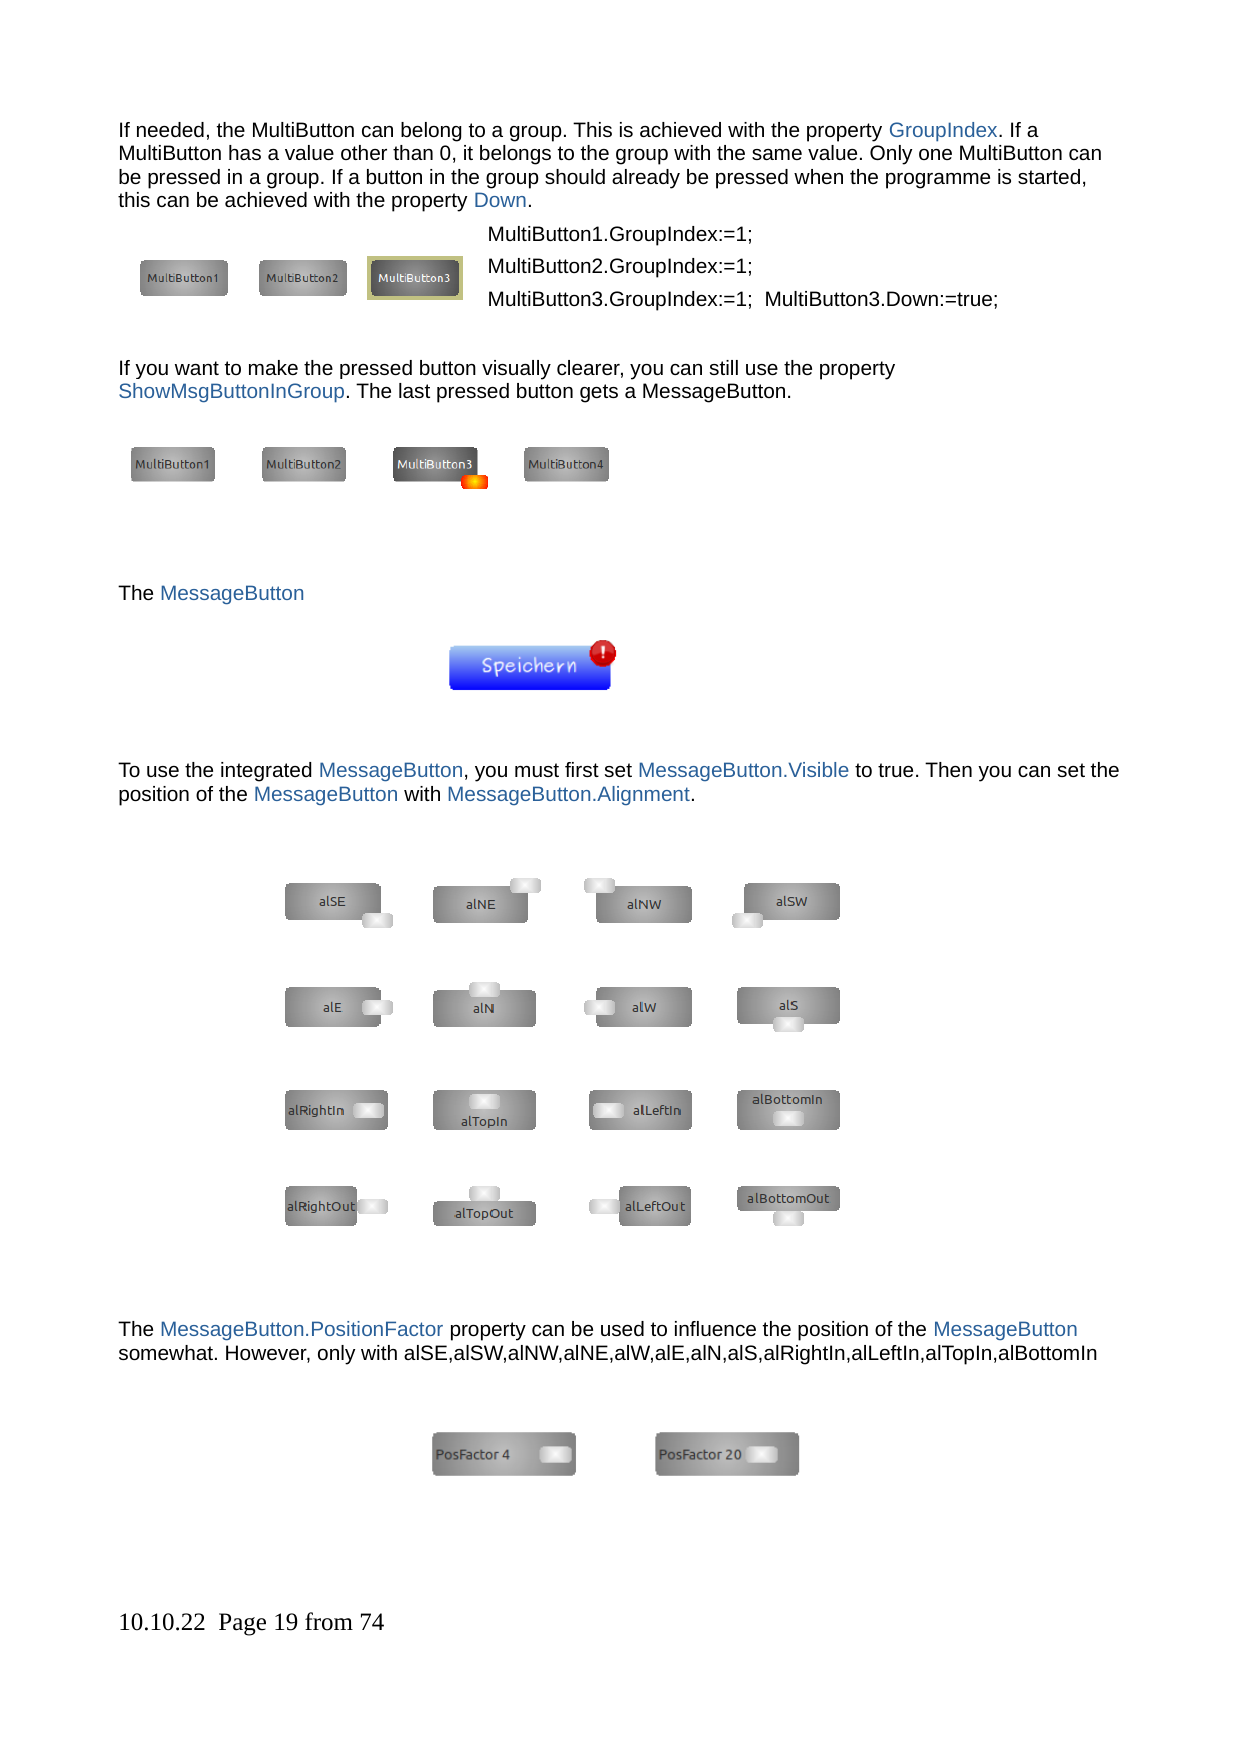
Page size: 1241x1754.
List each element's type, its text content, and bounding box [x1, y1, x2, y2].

text MultiButton3.GroupIndex:=1; MultiButton3.Down:=true; [483, 292, 1122, 309]
text If needed, the MultiButton can belong to a group. This is achieved with the property GroupIndex. If a MultiButton has a value other than 0, it belongs to the group with the same value. Only one MultiButton can be pressed in a group. If a button in the group should already be pressed when the programme is started, this can be achieved with the property Down. [118, 118, 1122, 213]
picture [268, 863, 868, 1253]
picture [414, 1418, 826, 1490]
text MultiButton2.GroupIndex:=1; [483, 259, 1122, 277]
picture [435, 628, 636, 710]
text The MessageButton.PositionFactor property can be used to influence the position of the MessageButton somewhat. However, only with alSE,alSW,alNW,alNE,alW,alE,alN,alS,alRightIn,alLeftIn,alTopIn,alBottomIn [118, 1318, 1122, 1365]
picture [121, 431, 630, 507]
text If you want to make the pressed button visually clearer, you can still use the property ShowMsgButtonInGroup. The last pressed button gets a MessageButton. [118, 356, 1122, 404]
text MultiButton1.GroupIndex:=1; [118, 227, 1122, 245]
picture [124, 243, 483, 319]
text To use the integrated MessageButton, you must first set MessageButton.Visible to true. Then you can set the position of the MessageButton with MessageButton.Alignment. [118, 759, 1122, 806]
text The MessageButton [118, 586, 1122, 603]
